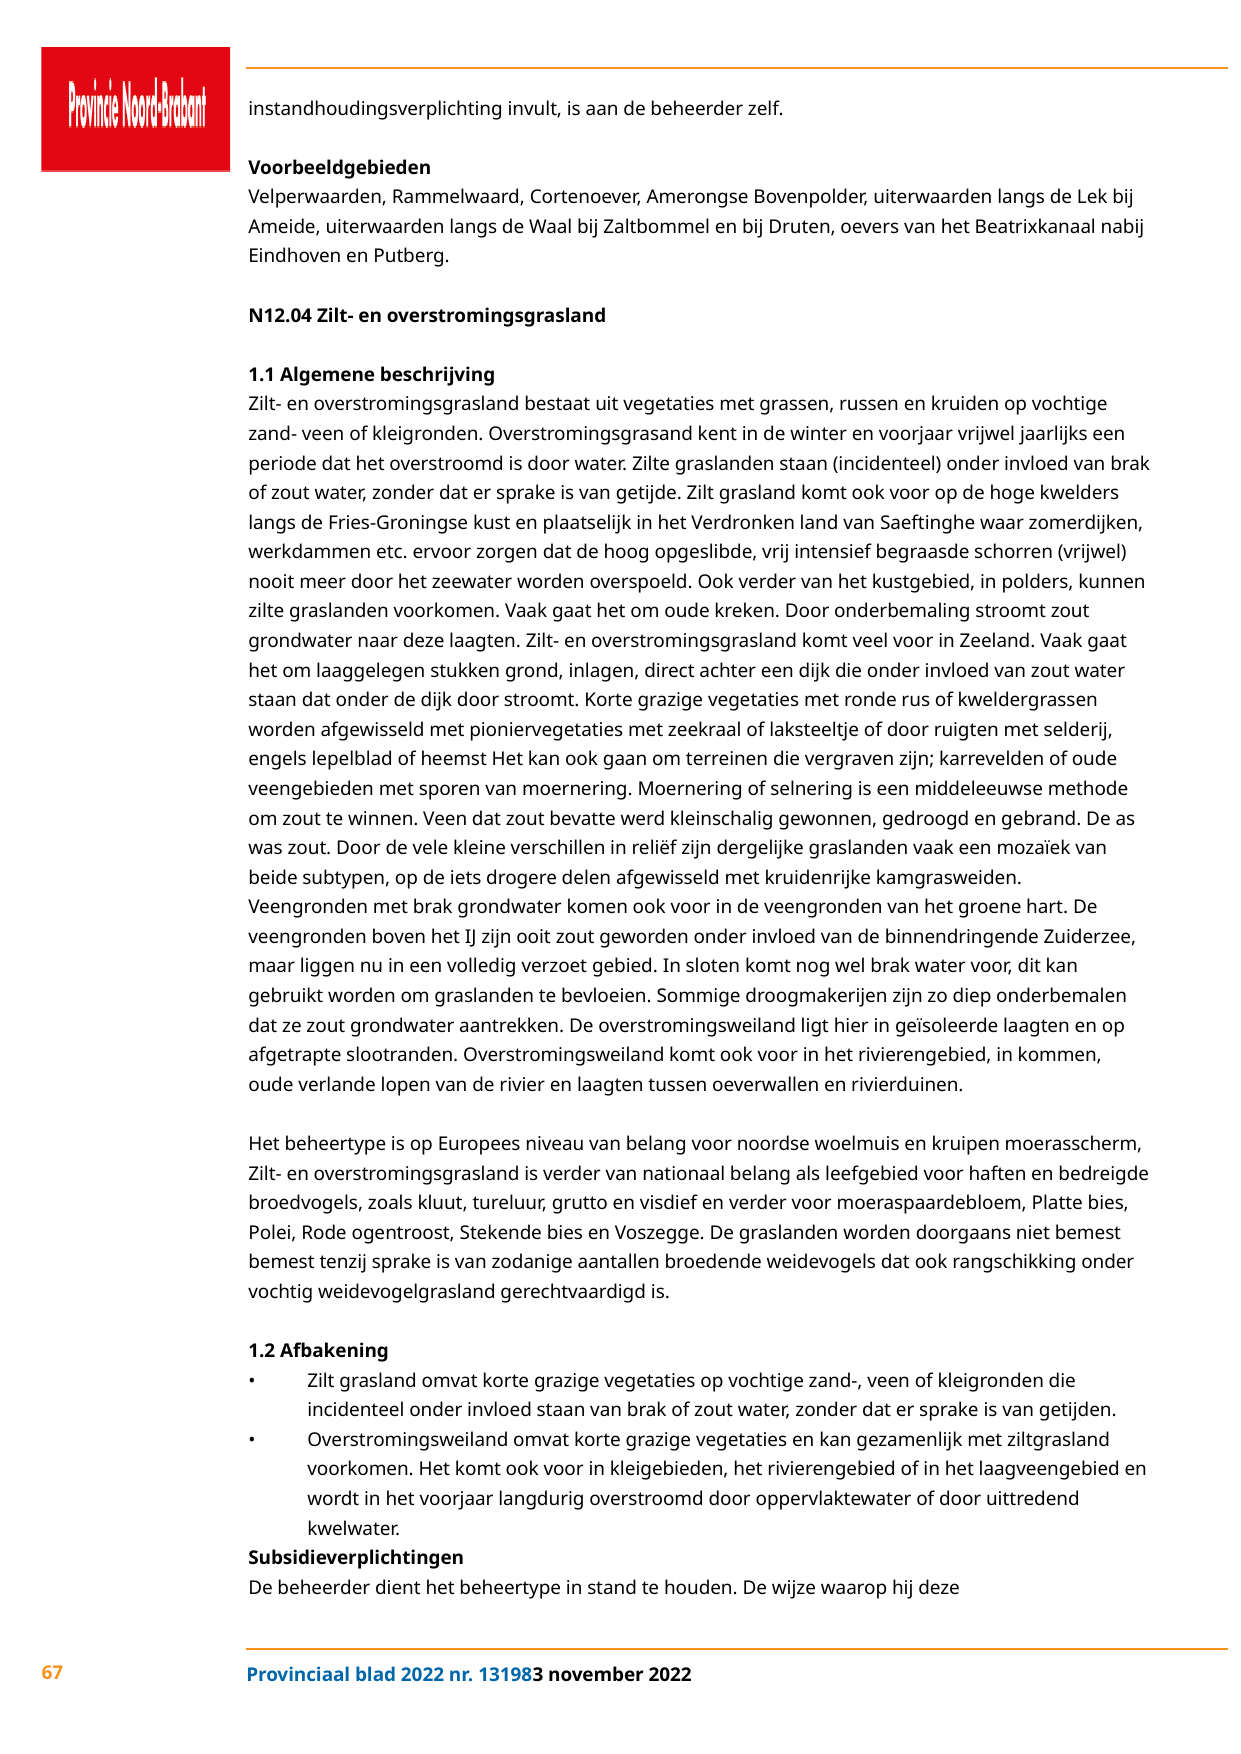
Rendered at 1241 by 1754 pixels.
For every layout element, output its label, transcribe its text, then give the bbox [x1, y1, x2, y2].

text Het beheertype is op Europees niveau van belang voor noordse woelmuis en kruipen moerasscherm, Zilt- en overstromingsgrasland is verder van nationaal belang als leefgebied voor haften en bedreigde broedvogels, zoals kluut, tureluur, grutto en visdief en verder voor moeraspaardebloem, Platte bies, Polei, Rode ogentroost, Stekende bies en Voszegge. De graslanden worden doorgaans niet bemest bemest tenzij sprake is van zodanige aantallen broedende weidevogels dat ook rangschikking onder vochtig weidevogelgrasland gerechtvaardigd is. [248, 1130, 1152, 1304]
text 1.2 Afbakening [248, 1337, 1152, 1363]
text Zilt- en overstromingsgrasland bestaat uit vegetaties met grassen, russen en kruiden op vochtige zand- veen of kleigronden. Overstromingsgrasand kent in de winter en voorjaar vrijwel jaarlijks een periode dat het overstroomd is door water. Zilte graslanden staan (incidenteel) onder invloed van brak of zout water, zonder dat er sprake is van getijde. Zilt grasland komt ook voor op de hoge kwelders langs de Fries-Groningse kust en plaatselijk in het Verdronken land van Saeftinghe waar zomerdijken, werkdammen etc. ervoor zorgen dat de hoog opgeslibde, vrij intensief begraasde schorren (vrijwel) nooit meer door het zeewater worden overspoeld. Ook verder van het kustgebied, in polders, kunnen zilte graslanden voorkomen. Vaak gaat het om oude kreken. Door onderbemaling stroomt zout grondwater naar deze laagten. Zilt- en overstromingsgrasland komt veel voor in Zeeland. Vaak gaat het om laaggelegen stukken grond, inlagen, direct achter een dijk die onder invloed van zout water staan dat onder de dijk door stroomt. Korte grazige vegetaties met ronde rus of kweldergrassen worden afgewisseld met pioniervegetaties met zeekraal of laksteeltje of door ruigten met selderij, engels lepelblad of heemst Het kan ook gaan om terreinen die vergraven zijn; karrevelden of oude veengebieden met sporen van moernering. Moernering of selnering is een middeleeuwse methode om zout te winnen. Veen dat zout bevatte werd kleinschalig gewonnen, gedroogd en gebrand. De as was zout. Door de vele kleine verschillen in reliëf zijn dergelijke graslanden vaak een mozaïek van beide subtypen, op de iets drogere delen afgewisseld met kruidenrijke kamgrasweiden. [248, 391, 1152, 890]
text 1.1 Algemene beschrijving [248, 361, 1152, 387]
text instandhoudingsverplichting invult, is aan de beheerder zelf. [248, 95, 1152, 121]
text Subsidieverplichtingen [248, 1544, 1152, 1570]
text N12.04 Zilt- en overstromingsgrasland [248, 302, 1152, 328]
list Zilt grasland omvat korte grazige vegetaties op vochtige zand-, veen of kleigronden die incidenteel onder invloed staan van brak of zout water, zonder dat er sprake is van getijden. [248, 1367, 1152, 1422]
picture [41, 47, 231, 172]
text Velperwaarden, Rammelwaard, Cortenoever, Amerongse Bovenpolder, uiterwaarden langs de Lek bij Ameide, uiterwaarden langs de Waal bij Zaltbommel en bij Druten, oevers van het Beatrixkanaal nabij Eindhoven en Putberg. [248, 183, 1152, 268]
list Overstromingsweiland omvat korte grazige vegetaties en kan gezamenlijk met ziltgrasland voorkomen. Het komt ook voor in kleigebieden, het rivierengebied of in het laagveengebied en wordt in het voorjaar langdurig overstroomd door oppervlaktewater of door uittredend kwelwater. [248, 1426, 1152, 1541]
text Veengronden met brak grondwater komen ook voor in de veengronden van het groene hart. De veengronden boven het IJ zijn ooit zout geworden onder invloed van de binnendringende Zuiderzee, maar liggen nu in een volledig verzoet gebied. In sloten komt nog wel brak water voor, dit kan gebruikt worden om graslanden te bevloeien. Sommige droogmakerijen zijn zo diep onderbemalen dat ze zout grondwater aantrekken. De overstromingsweiland ligt hier in geïsoleerde laagten en op afgetrapte slootranden. Overstromingsweiland komt ook voor in het rivierengebied, in kommen, oude verlande lopen van de rivier en laagten tussen oeverwallen en rivierduinen. [248, 893, 1152, 1097]
text De beheerder dient het beheertype in stand te houden. De wijze waarop hij deze [248, 1574, 1152, 1600]
text Voorbeeldgebieden [248, 154, 1152, 180]
